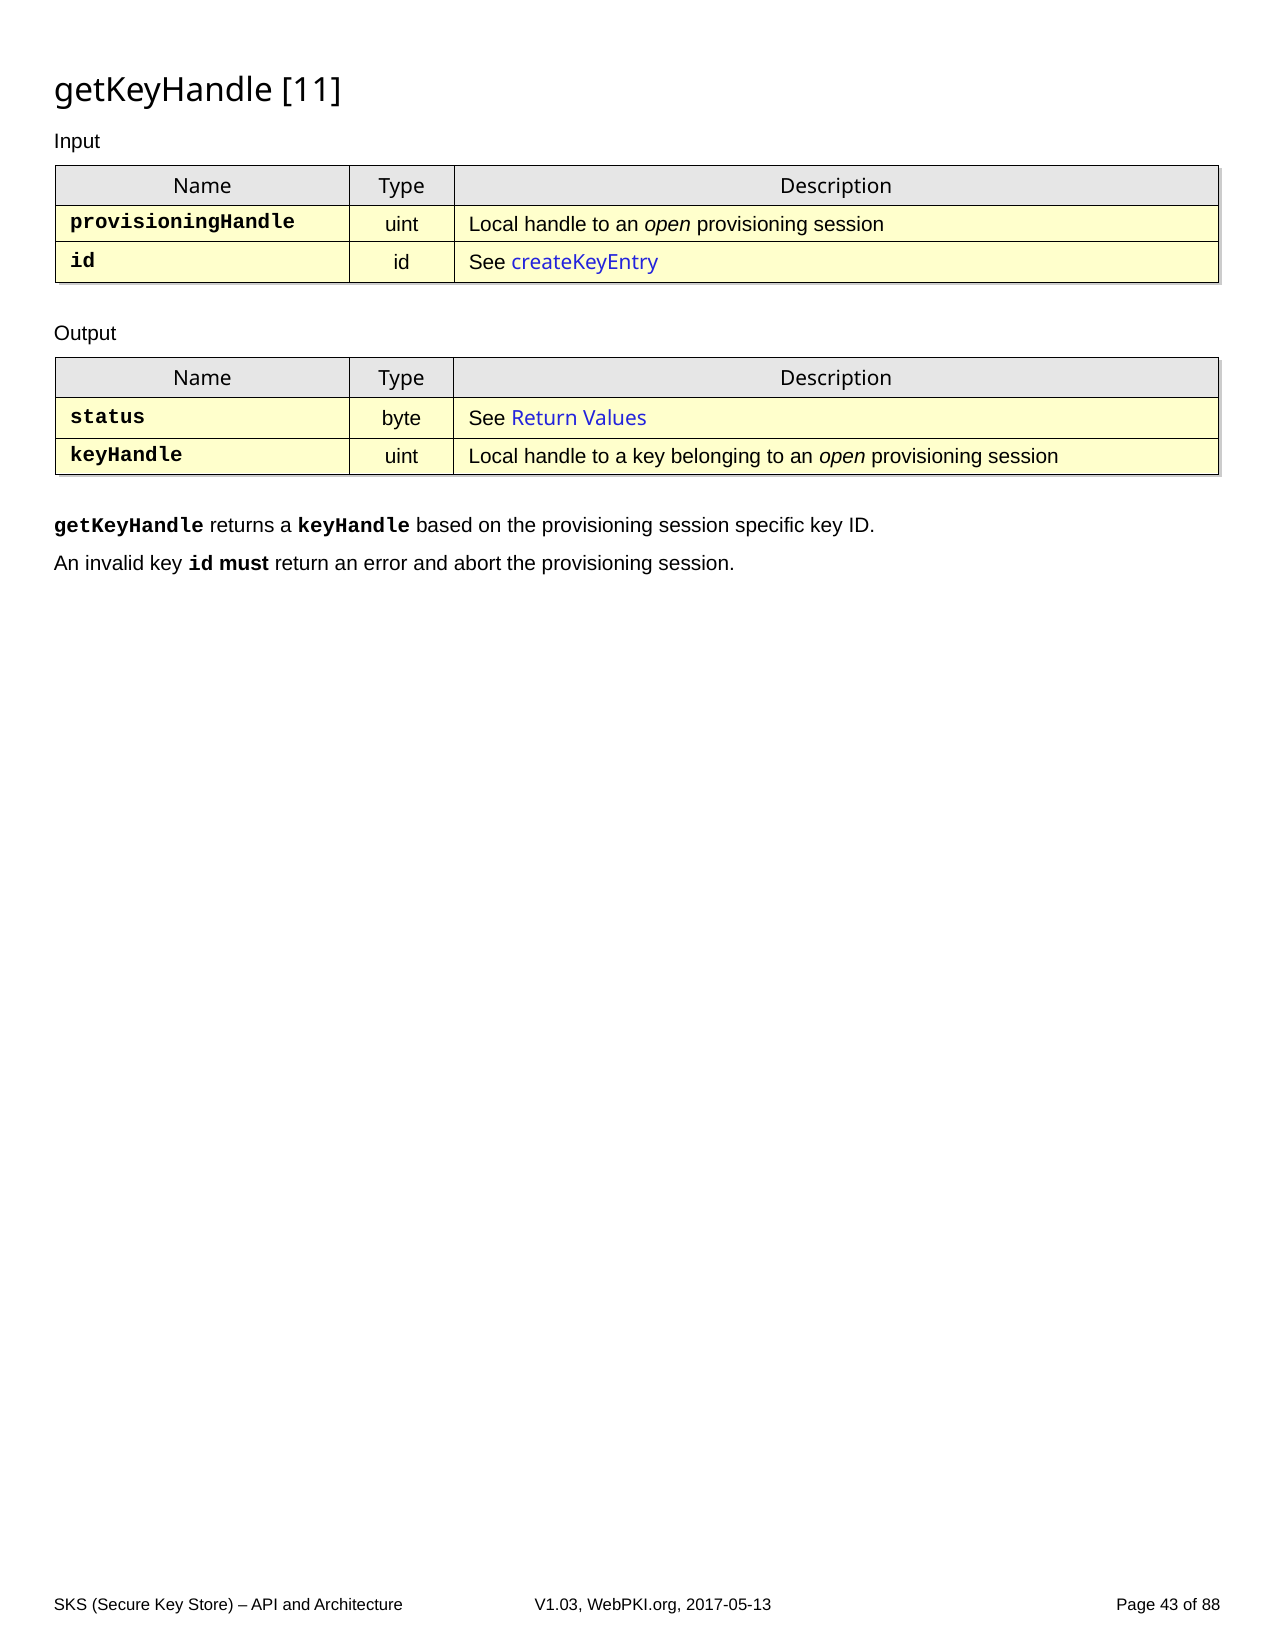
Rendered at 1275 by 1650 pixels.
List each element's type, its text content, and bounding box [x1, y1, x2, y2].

table_cell keyHandle [56, 439, 349, 473]
table_header Type [350, 166, 454, 205]
table_cell See Return Values [454, 398, 1218, 438]
table_cell id [56, 242, 349, 282]
text getKeyHandle returns a keyHandle based on the provisioning session specific key ID. [54, 513, 1221, 539]
table_cell provisioningHandle [56, 206, 349, 241]
table_cell Local handle to an open provisioning session [455, 206, 1218, 241]
subtitle getKeyHandle [11] [54, 66, 1221, 111]
table_header Type [350, 358, 453, 397]
text An invalid key id must return an error and abort the provisioning session. [54, 551, 1221, 576]
table_cell status [56, 398, 349, 438]
table_cell uint [350, 439, 453, 473]
table_cell byte [350, 398, 453, 438]
table_header Description [455, 166, 1218, 205]
table_header Name [56, 358, 349, 397]
table_cell uint [350, 206, 454, 241]
table_header Name [56, 166, 349, 205]
table_cell See createKeyEntry [455, 242, 1218, 282]
table_cell id [350, 242, 454, 282]
text Output [54, 321, 1221, 345]
table_header Description [454, 358, 1218, 397]
text Input [54, 129, 1221, 153]
table_cell Local handle to a key belonging to an open provisioning session [454, 439, 1218, 473]
